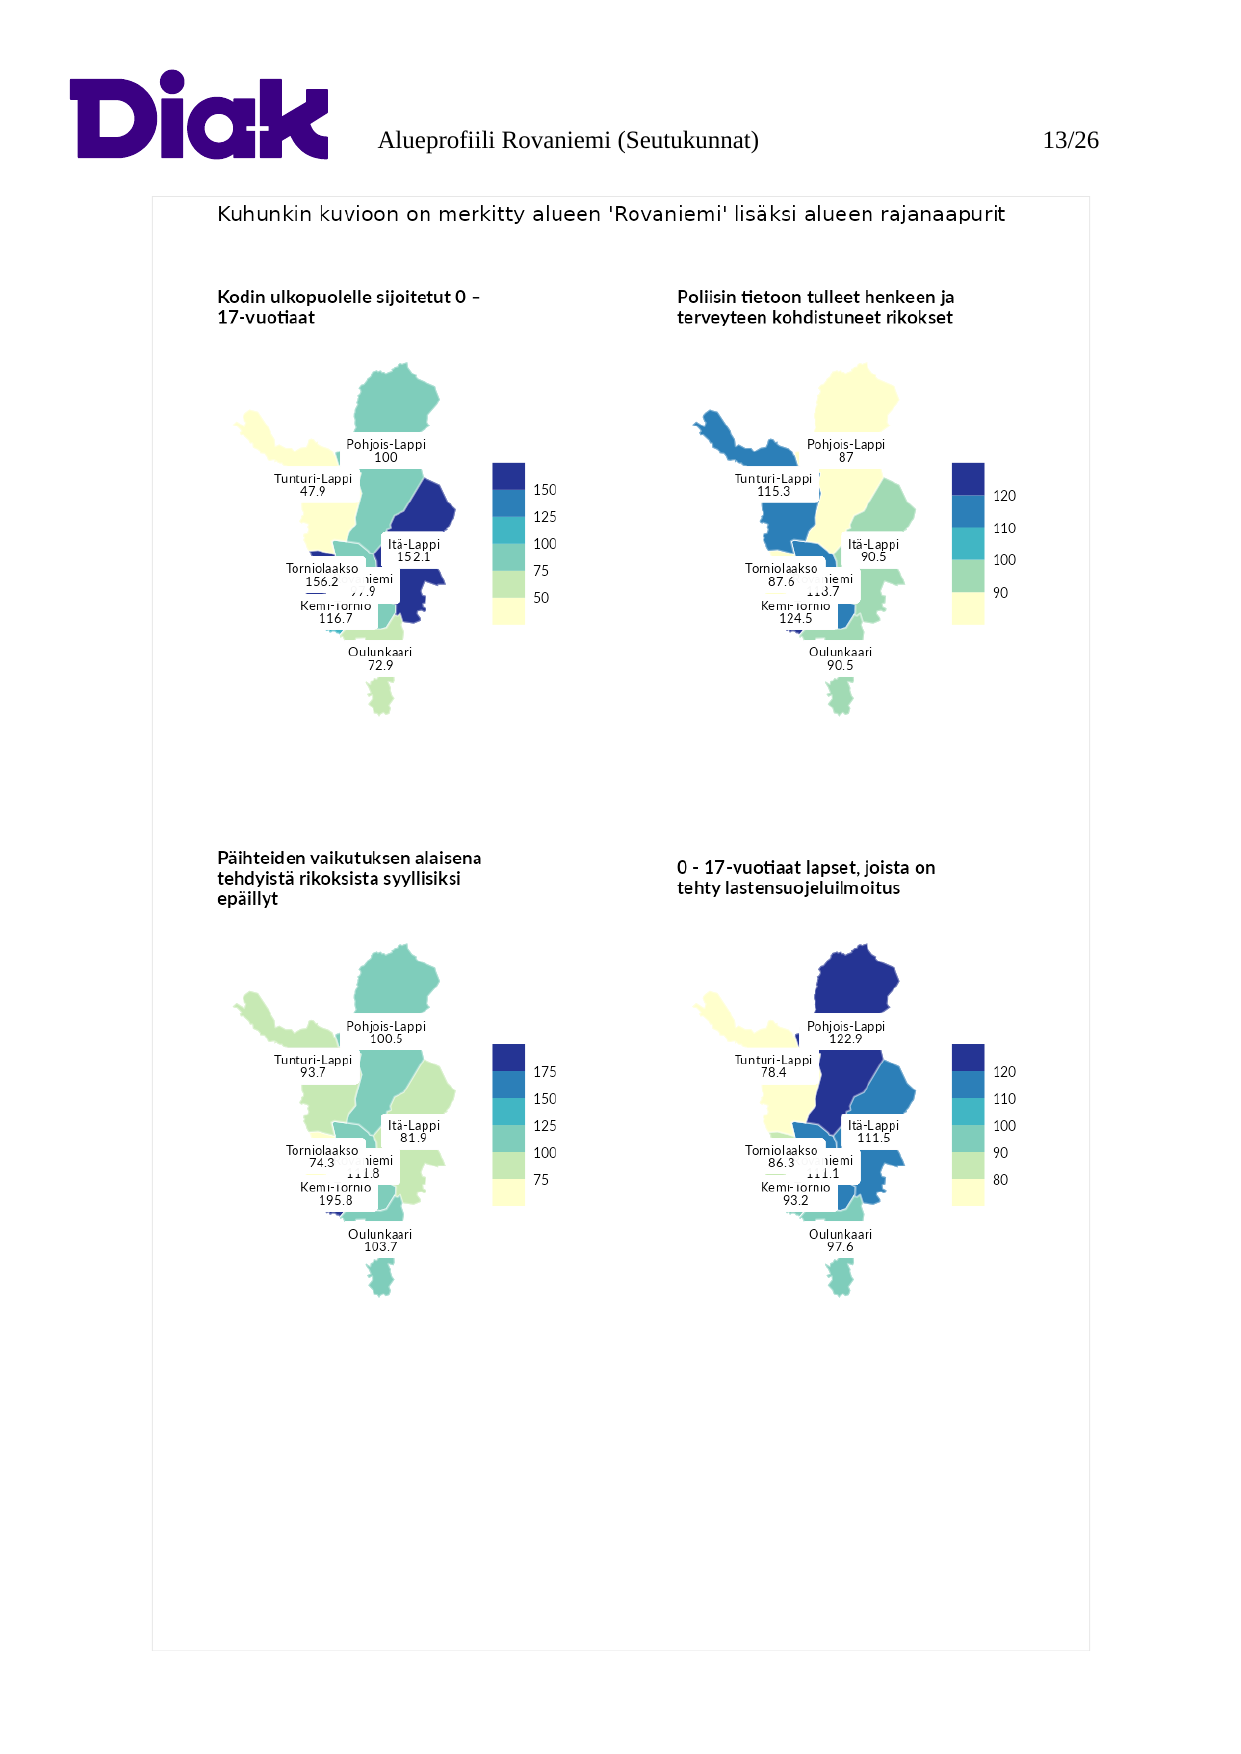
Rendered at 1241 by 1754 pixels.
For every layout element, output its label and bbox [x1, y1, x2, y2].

picture [61, 196, 1179, 1651]
